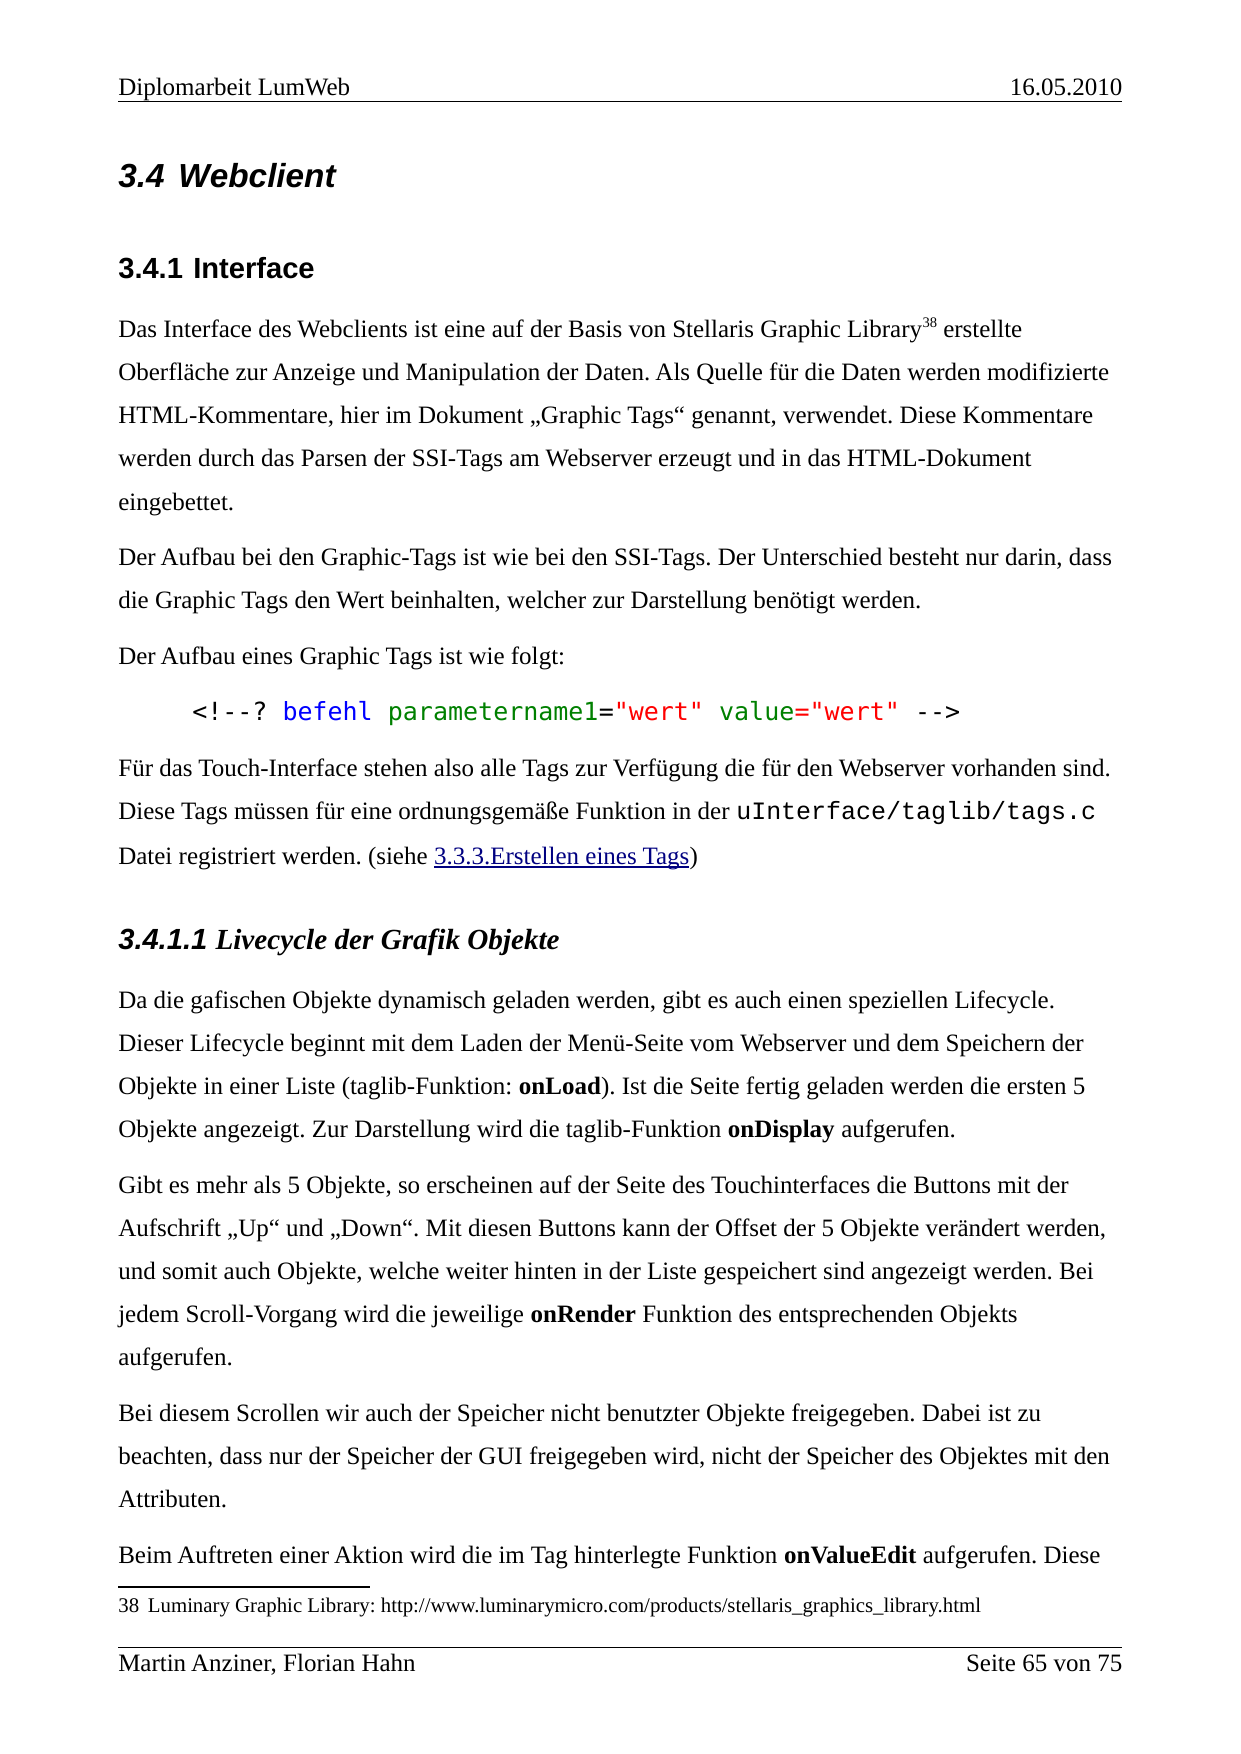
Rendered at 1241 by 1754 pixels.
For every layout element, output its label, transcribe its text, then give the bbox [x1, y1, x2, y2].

subtitle Interface [118, 251, 1122, 285]
text Beim Auftreten einer Aktion wird die im Tag hinterlegte Funktion onValueEdit aufgerufen. Diese [118, 1540, 1122, 1568]
text Der Aufbau eines Graphic Tags ist wie folgt: [118, 641, 1122, 670]
text <!--? befehl parametername1="wert" value="wert" --> [118, 697, 1122, 726]
text Das Interface des Webclients ist eine auf der Basis von Stellaris Graphic Library erstellte Oberfläche zur Anzeige und Manipulation der Daten. Als Quelle für die Daten werden modifizierte HTML-Kommentare, hier im Dokument „Graphic Tags“ genannt, verwendet. Diese Kommentare werden durch das Parsen der SSI-Tags am Webserver erzeugt und in das HTML-Dokument eingebettet. [118, 314, 1122, 515]
text Für das Touch-Interface stehen also alle Tags zur Verfügung die für den Webserver vorhanden sind. Diese Tags müssen für eine ordnungsgemäße Funktion in der uInterface/taglib/tags.c Datei registriert werden. (siehe 3.3.3.Erstellen eines Tags) [118, 753, 1122, 870]
text Gibt es mehr als 5 Objekte, so erscheinen auf der Seite des Touchinterfaces die Buttons mit der Aufschrift „Up“ und „Down“. Mit diesen Buttons kann der Offset der 5 Objekte verändert werden, und somit auch Objekte, welche weiter hinten in der Liste gespeichert sind angezeigt werden. Bei jedem Scroll-Vorgang wird die jeweilige onRender Funktion des entsprechenden Objekts aufgerufen. [118, 1170, 1122, 1371]
subtitle Livecycle der Grafik Objekte [118, 922, 1122, 956]
text Bei diesem Scrollen wir auch der Speicher nicht benutzter Objekte freigegeben. Dabei ist zu beachten, dass nur der Speicher der GUI freigegeben wird, nicht der Speicher des Objektes mit den Attributen. [118, 1398, 1122, 1513]
text Luminary Graphic Library: http://www.luminarymicro.com/products/stellaris_graphics_library.html [118, 1593, 1122, 1617]
subtitle Webclient [118, 156, 1122, 194]
text Da die gafischen Objekte dynamisch geladen werden, gibt es auch einen speziellen Lifecycle. Dieser Lifecycle beginnt mit dem Laden der Menü-Seite vom Webserver und dem Speichern der Objekte in einer Liste (taglib-Funktion: onLoad). Ist die Seite fertig geladen werden die ersten 5 Objekte angezeigt. Zur Darstellung wird die taglib-Funktion onDisplay aufgerufen. [118, 985, 1122, 1143]
text Der Aufbau bei den Graphic-Tags ist wie bei den SSI-Tags. Der Unterschied besteht nur darin, dass die Graphic Tags den Wert beinhalten, welcher zur Darstellung benötigt werden. [118, 542, 1122, 614]
